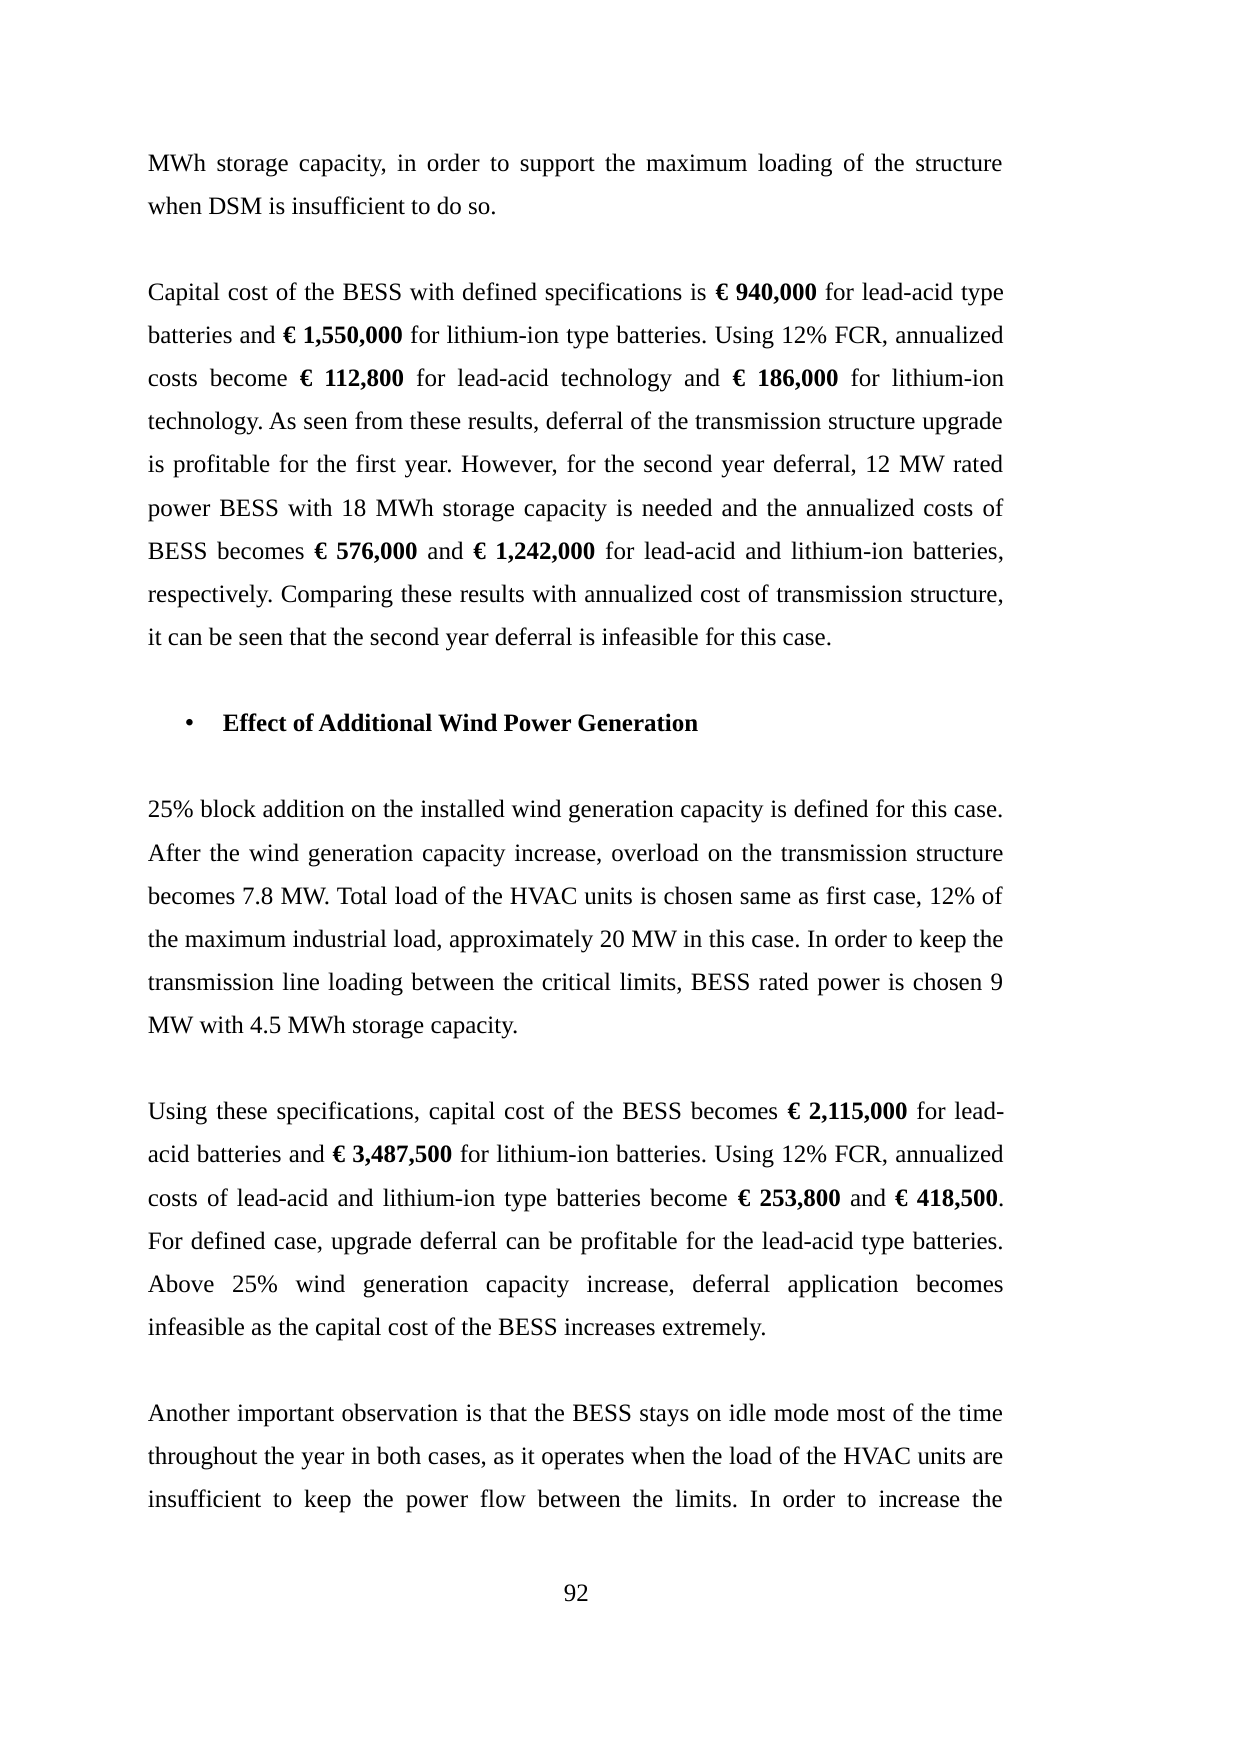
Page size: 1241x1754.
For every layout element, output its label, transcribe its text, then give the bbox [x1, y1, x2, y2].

text 25% block addition on the installed wind generation capacity is defined for this case. After the wind generation capacity increase, overload on the transmission structure becomes 7.8 MW. Total load of the HVAC units is chosen same as first case, 12% of the maximum industrial load, approximately 20 MW in this case. In order to keep the transmission line loading between the critical limits, BESS rated power is chosen 9 MW with 4.5 MWh storage capacity. [148, 794, 1004, 1039]
text Another important observation is that the BESS stays on idle mode most of the time throughout the year in both cases, as it operates when the load of the HVAC units are insufficient to keep the power flow between the limits. In order to increase the [148, 1398, 1004, 1513]
text Capital cost of the BESS with defined specifications is € 940,000 for lead-acid type batteries and € 1,550,000 for lithium-ion type batteries. Using 12% FCR, annualized costs become € 112,800 for lead-acid technology and € 186,000 for lithium-ion technology. As seen from these results, deferral of the transmission structure upgrade is profitable for the first year. However, for the second year deferral, 12 MW rated power BESS with 18 MWh storage capacity is needed and the annualized costs of BESS becomes € 576,000 and € 1,242,000 for lead-acid and lithium-ion batteries, respectively. Comparing these results with annualized cost of transmission structure, it can be seen that the second year deferral is infeasible for this case. [148, 277, 1004, 651]
list Effect of Additional Wind Power Generation [185, 708, 1004, 737]
text MWh storage capacity, in order to support the maximum loading of the structure when DSM is insufficient to do so. [148, 148, 1004, 219]
text Using these specifications, capital cost of the BESS becomes € 2,115,000 for lead-acid batteries and € 3,487,500 for lithium-ion batteries. Using 12% FCR, annualized costs of lead-acid and lithium-ion type batteries become € 253,800 and € 418,500. For defined case, upgrade deferral can be profitable for the lead-acid type batteries. Above 25% wind generation capacity increase, deferral application becomes infeasible as the capital cost of the BESS increases extremely. [148, 1096, 1004, 1341]
